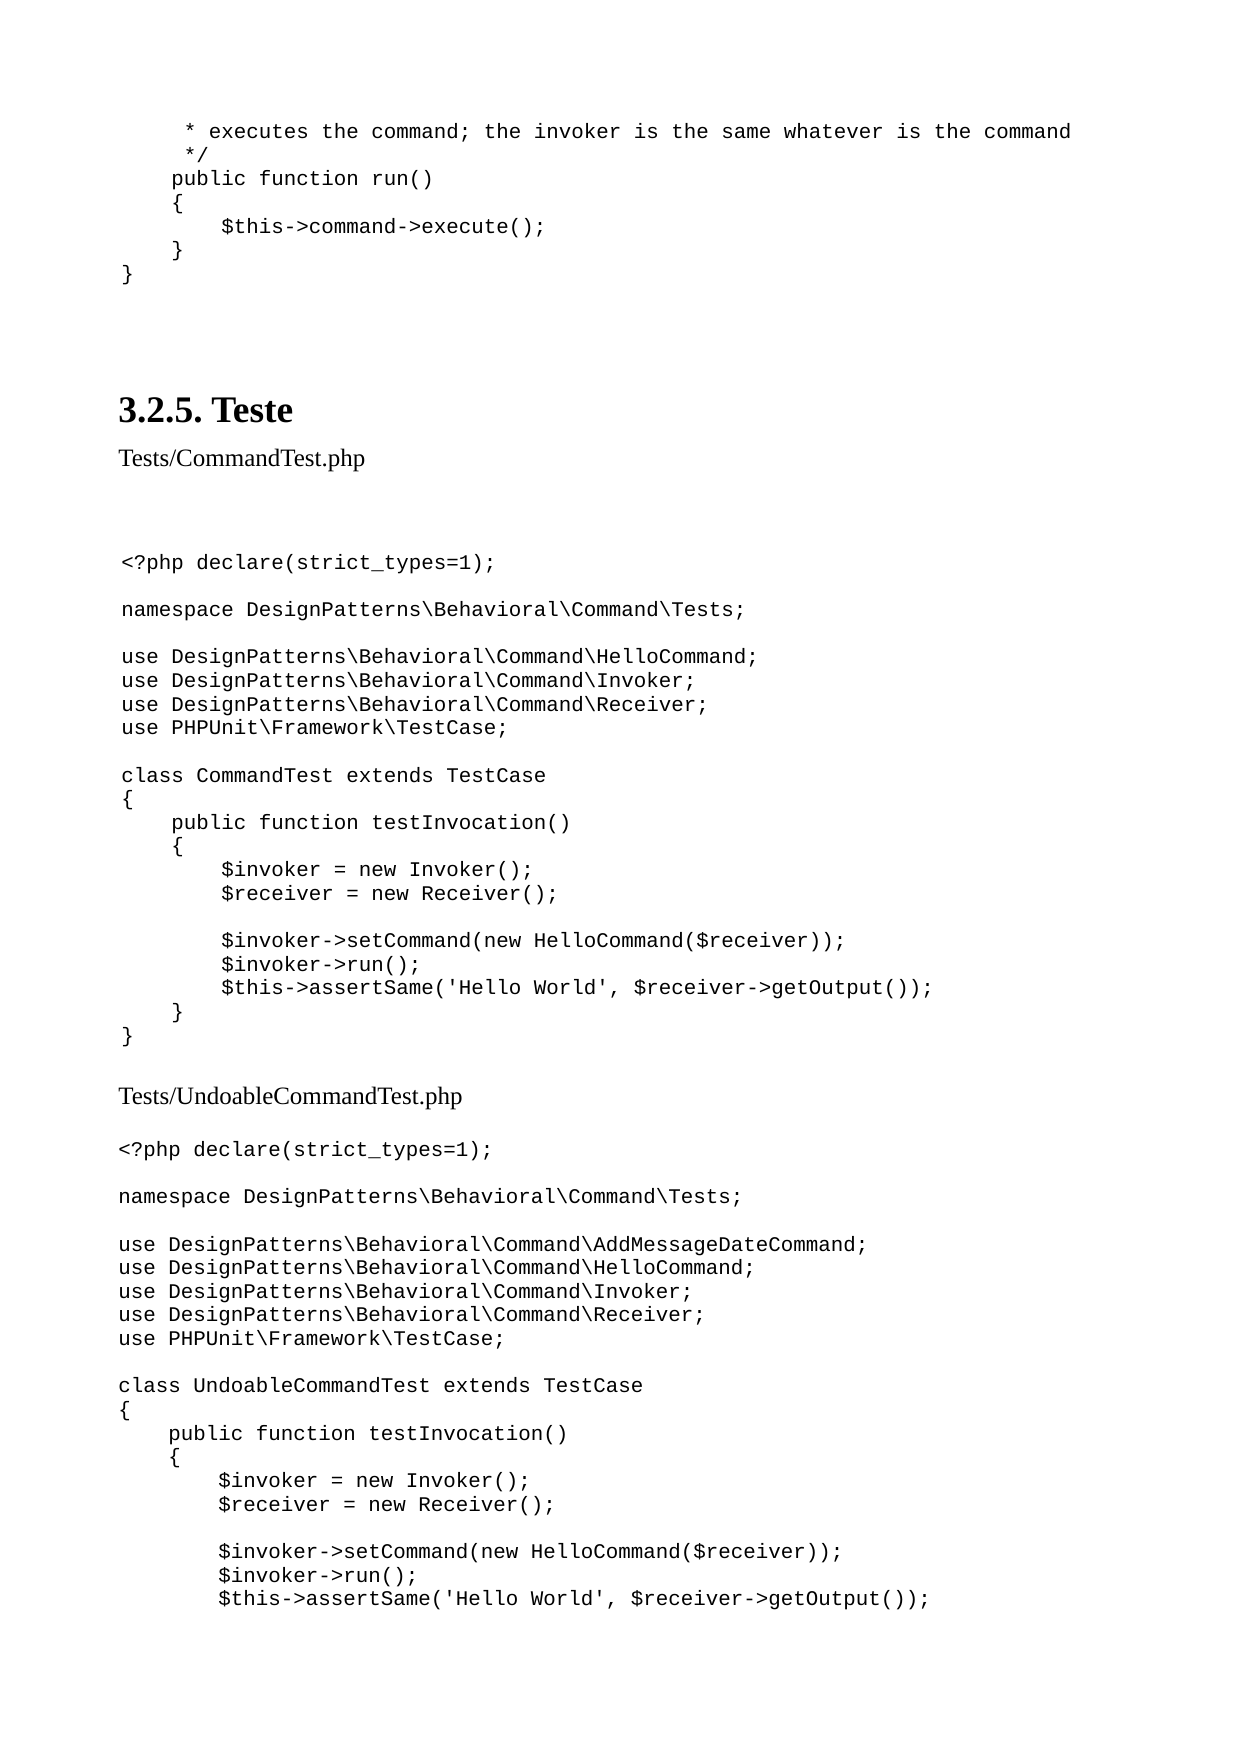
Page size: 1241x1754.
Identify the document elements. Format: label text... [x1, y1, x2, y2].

text class UndoableCommandTest extends TestCase [118, 1375, 1122, 1399]
text $invoker->run(); [118, 1564, 1122, 1588]
text public function testInvocation() [118, 1423, 1122, 1446]
text { [118, 1399, 1122, 1423]
text use DesignPatterns\Behavioral\Command\AddMessageDateCommand; [118, 1233, 1122, 1257]
table_header <?php declare(strict_types=1); namespace DesignPatterns\Behavioral\Command\Tests; use DesignPatterns\Behavioral\Command\HelloCommand; use DesignPatterns\Behavioral\Command\Invoker; use DesignPatterns\Behavioral\Command\Receiver; use PHPUnit\Framework\TestCase; class CommandTest extends TestCase { public function testInvocation() { $invoker = new Invoker(); $receiver = new Receiver(); $invoker->setCommand(new HelloCommand($receiver)); $invoker->run(); $this->assertSame('Hello World', $receiver->getOutput()); } } [118, 549, 948, 1081]
text namespace DesignPatterns\Behavioral\Command\Tests; [118, 1186, 1122, 1210]
text Tests/CommandTest.php [118, 443, 1122, 472]
text { [118, 1446, 1122, 1470]
table_header [118, 491, 136, 501]
table_header * executes the command; the invoker is the same whatever is the command */ public function run() { $this->command->execute(); } } [118, 118, 1098, 319]
text <?php declare(strict_types=1); [118, 1139, 1122, 1163]
text $receiver = new Receiver(); [118, 1494, 1122, 1517]
text use PHPUnit\Framework\TestCase; [118, 1328, 1122, 1352]
subtitle 3.2.5. Teste [118, 387, 1122, 431]
table_header [118, 1128, 136, 1139]
text $invoker = new Invoker(); [118, 1470, 1122, 1494]
text Tests/UndoableCommandTest.php [118, 1081, 1122, 1109]
text use DesignPatterns\Behavioral\Command\Invoker; [118, 1281, 1122, 1304]
text use DesignPatterns\Behavioral\Command\HelloCommand; [118, 1257, 1122, 1281]
text use DesignPatterns\Behavioral\Command\Receiver; [118, 1304, 1122, 1328]
text $this->assertSame('Hello World', $receiver->getOutput()); [118, 1588, 1122, 1612]
text $invoker->setCommand(new HelloCommand($receiver)); [118, 1541, 1122, 1564]
